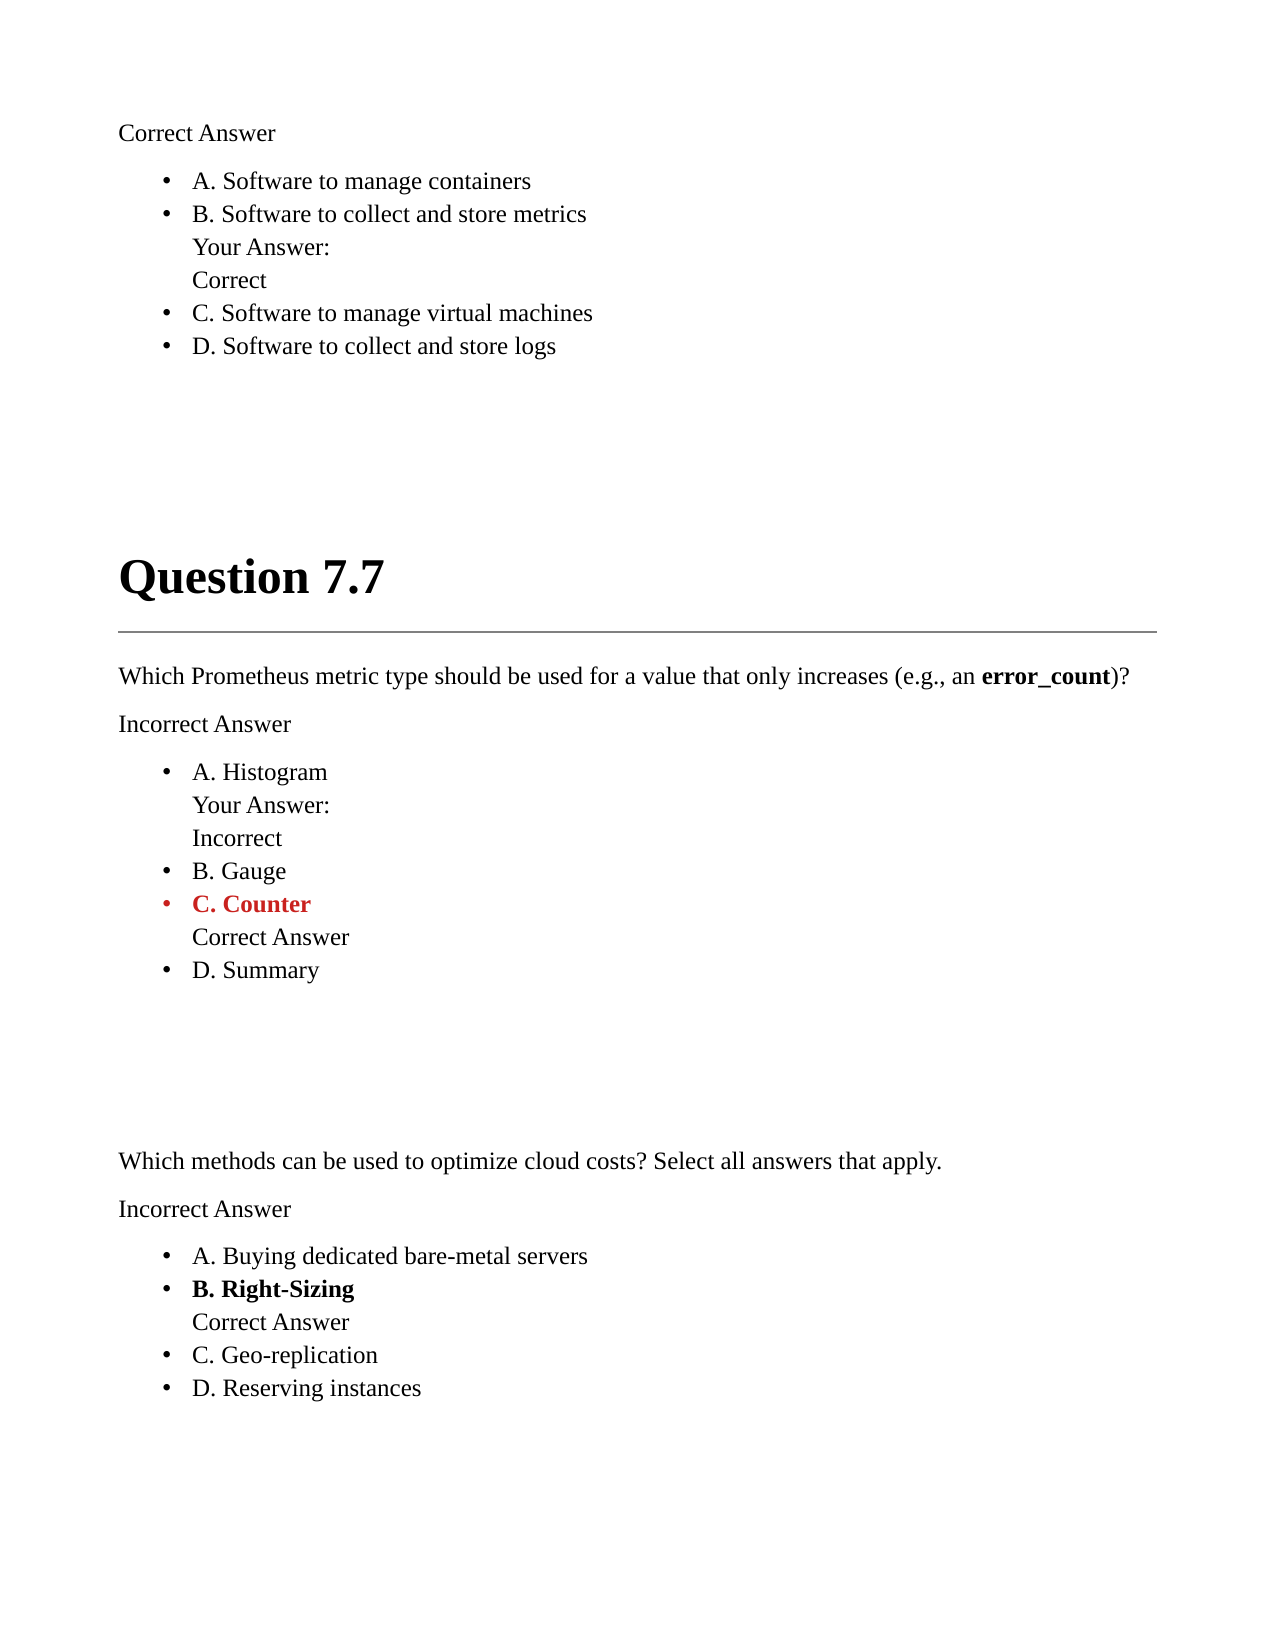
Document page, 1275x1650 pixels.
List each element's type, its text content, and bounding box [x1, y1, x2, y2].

text Correct Answer [118, 118, 1157, 147]
list D. Software to collect and store logs [162, 331, 1157, 359]
list Your Answer: [162, 790, 1157, 818]
list B. Software to collect and store metrics [162, 199, 1157, 227]
text Incorrect Answer [118, 709, 1157, 738]
list B. Right-Sizing [162, 1274, 1157, 1303]
text Incorrect Answer [118, 1194, 1157, 1222]
list Incorrect [162, 823, 1157, 851]
list C. Counter [162, 889, 1157, 917]
list Correct Answer [162, 1307, 1157, 1336]
text Which methods can be used to optimize cloud costs? Select all answers that apply. [118, 1146, 1157, 1175]
list C. Software to manage virtual machines [162, 298, 1157, 327]
text Which Prometheus metric type should be used for a value that only increases (e.g., an error_count)? [118, 661, 1157, 690]
subtitle Question 7.7 [118, 547, 1157, 605]
list Correct Answer [162, 922, 1157, 951]
list A. Software to manage containers [162, 166, 1157, 194]
list D. Reserving instances [162, 1373, 1157, 1402]
list B. Gauge [162, 856, 1157, 884]
list D. Summary [162, 955, 1157, 983]
list Correct [162, 265, 1157, 293]
list C. Geo-replication [162, 1340, 1157, 1369]
list A. Histogram [162, 757, 1157, 785]
list A. Buying dedicated bare-metal servers [162, 1241, 1157, 1270]
list Your Answer: [162, 232, 1157, 261]
